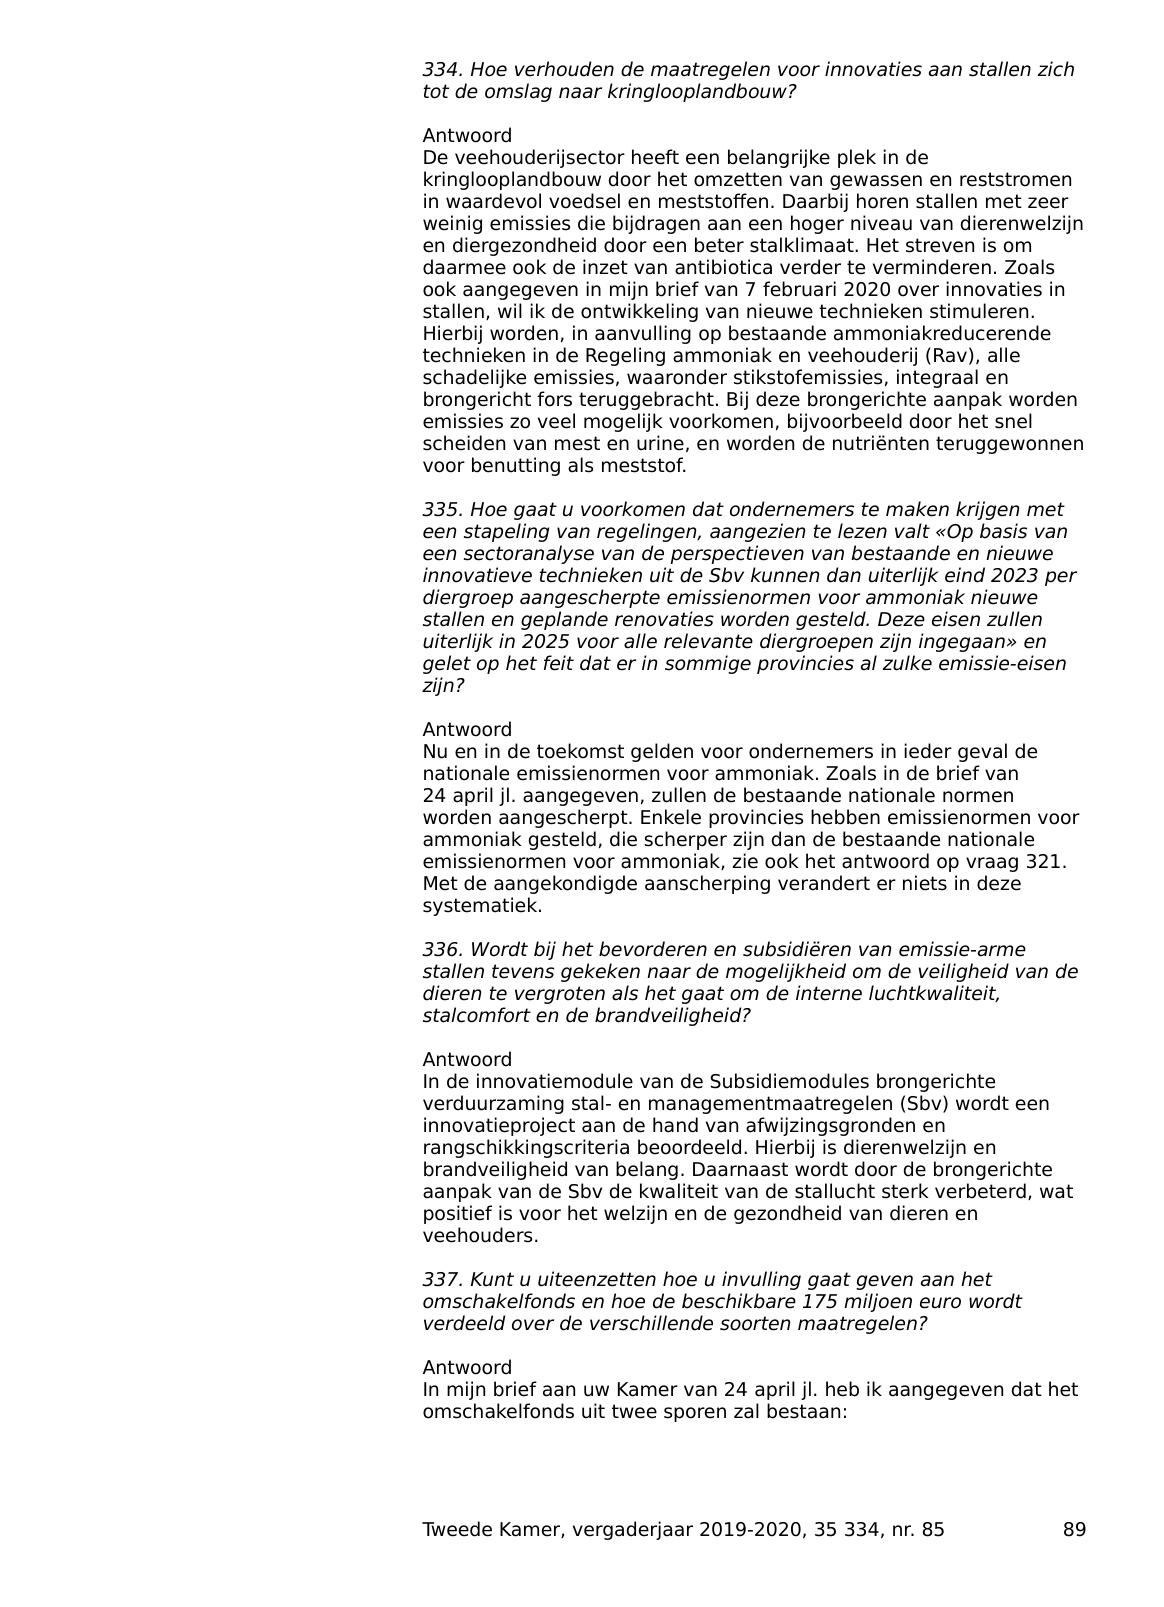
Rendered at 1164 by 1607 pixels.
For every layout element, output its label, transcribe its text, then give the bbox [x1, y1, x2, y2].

text 335. Hoe gaat u voorkomen dat ondernemers te maken krijgen met een stapeling van regelingen, aangezien te lezen valt «Op basis van een sectoranalyse van de perspectieven van bestaande en nieuwe innovatieve technieken uit de Sbv kunnen dan uiterlijk eind 2023 per diergroep aangescherpte emissienormen voor ammoniak nieuwe stallen en geplande renovaties worden gesteld. Deze eisen zullen uiterlijk in 2025 voor alle relevante diergroepen zijn ingegaan» en gelet op het feit dat er in sommige provincies al zulke emissie-eisen zijn? [422, 499, 1087, 697]
text Antwoord [422, 719, 1087, 741]
text 334. Hoe verhouden de maatregelen voor innovaties aan stallen zich tot de omslag naar kringlooplandbouw? [422, 59, 1087, 103]
text Antwoord [422, 125, 1087, 147]
text Nu en in de toekomst gelden voor ondernemers in ieder geval de nationale emissienormen voor ammoniak. Zoals in de brief van 24 april jl. aangegeven, zullen de bestaande nationale normen worden aangescherpt. Enkele provincies hebben emissienormen voor ammoniak gesteld, die scherper zijn dan de bestaande nationale emissienormen voor ammoniak, zie ook het antwoord op vraag 321. Met de aangekondigde aanscherping verandert er niets in deze systematiek. [422, 741, 1087, 917]
text Antwoord [422, 1049, 1087, 1071]
text 336. Wordt bij het bevorderen en subsidiëren van emissie-arme stallen tevens gekeken naar de mogelijkheid om de veiligheid van de dieren te vergroten als het gaat om de interne luchtkwaliteit, stalcomfort en de brandveiligheid? [422, 939, 1087, 1027]
text 337. Kunt u uiteenzetten hoe u invulling gaat geven aan het omschakelfonds en hoe de beschikbare 175 miljoen euro wordt verdeeld over de verschillende soorten maatregelen? [422, 1269, 1087, 1335]
text In mijn brief aan uw Kamer van 24 april jl. heb ik aangegeven dat het omschakelfonds uit twee sporen zal bestaan: [422, 1379, 1087, 1423]
text De veehouderijsector heeft een belangrijke plek in de kringlooplandbouw door het omzetten van gewassen en reststromen in waardevol voedsel en meststoffen. Daarbij horen stallen met zeer weinig emissies die bijdragen aan een hoger niveau van dierenwelzijn en diergezondheid door een beter stalklimaat. Het streven is om daarmee ook de inzet van antibiotica verder te verminderen. Zoals ook aangegeven in mijn brief van 7 februari 2020 over innovaties in stallen, wil ik de ontwikkeling van nieuwe technieken stimuleren. Hierbij worden, in aanvulling op bestaande ammoniakreducerende technieken in de Regeling ammoniak en veehouderij (Rav), alle schadelijke emissies, waaronder stikstofemissies, integraal en brongericht fors teruggebracht. Bij deze brongerichte aanpak worden emissies zo veel mogelijk voorkomen, bijvoorbeeld door het snel scheiden van mest en urine, en worden de nutriënten teruggewonnen voor benutting als meststof. [422, 147, 1087, 477]
text In de innovatiemodule van de Subsidiemodules brongerichte verduurzaming stal- en managementmaatregelen (Sbv) wordt een innovatieproject aan de hand van afwijzingsgronden en rangschikkingscriteria beoordeeld. Hierbij is dierenwelzijn en brandveiligheid van belang. Daarnaast wordt door de brongerichte aanpak van de Sbv de kwaliteit van de stallucht sterk verbeterd, wat positief is voor het welzijn en de gezondheid van dieren en veehouders. [422, 1071, 1087, 1247]
text Antwoord [422, 1357, 1087, 1379]
